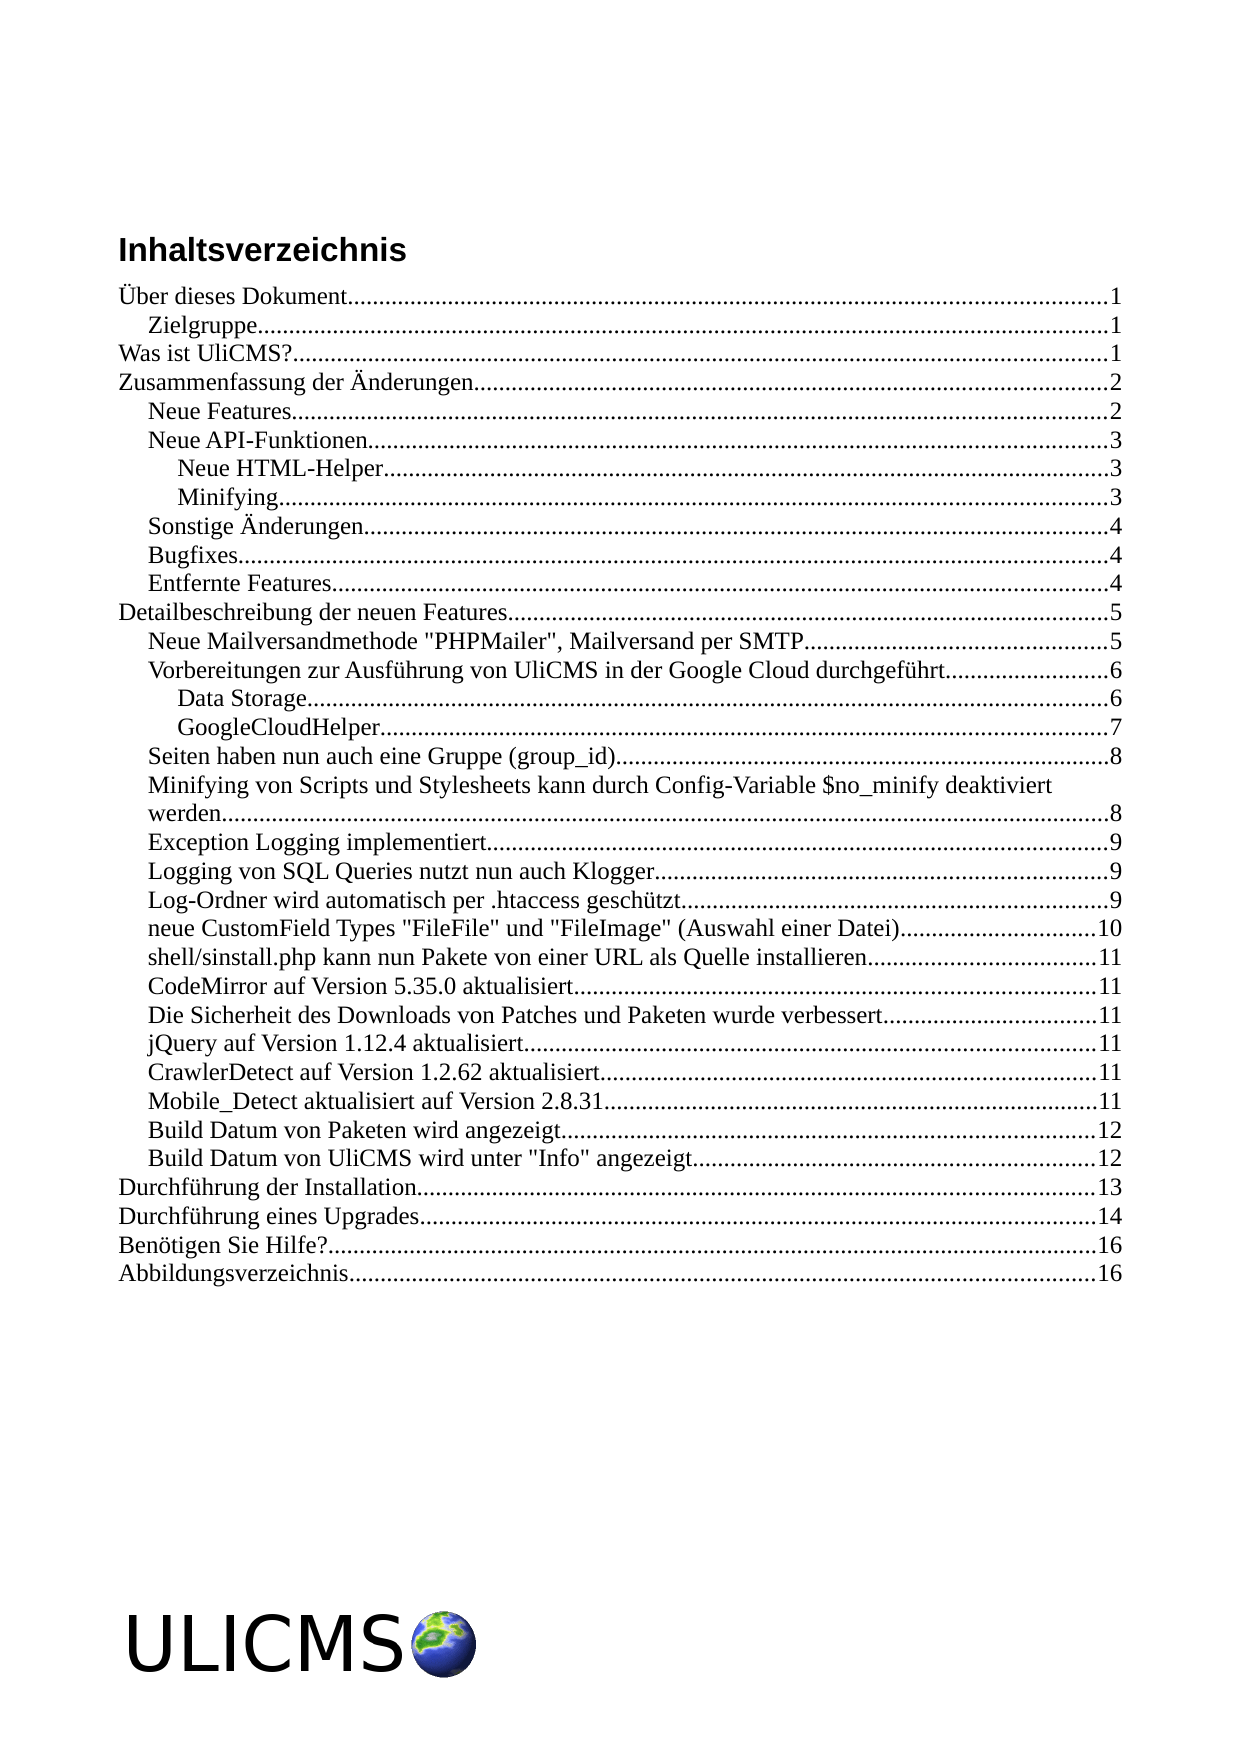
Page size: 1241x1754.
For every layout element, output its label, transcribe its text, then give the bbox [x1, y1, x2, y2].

text GoogleCloudHelper 7 [177, 712, 1122, 741]
text Vorbereitungen zur Ausführung von UliCMS in der Google Cloud durchgeführt 6 [148, 655, 1122, 683]
text shell/sinstall.php kann nun Pakete von einer URL als Quelle installieren 11 [148, 942, 1122, 971]
text Neue HTML-Helper 3 [177, 453, 1122, 482]
text Die Sicherheit des Downloads von Patches und Paketen wurde verbessert 11 [148, 1000, 1122, 1028]
text Detailbeschreibung der neuen Features 5 [118, 597, 1122, 626]
text neue CustomField Types "FileFile" und "FileImage" (Auswahl einer Datei) 10 [148, 913, 1122, 942]
text Zielgruppe 1 [148, 310, 1122, 338]
text Minifying von Scripts und Stylesheets kann durch Config-Variable $no_minify deaktiviert werden. 8 [148, 770, 1122, 827]
text Minifying 3 [177, 482, 1122, 511]
text Benötigen Sie Hilfe? 16 [118, 1230, 1122, 1258]
text Seiten haben nun auch eine Gruppe (group_id) 8 [148, 741, 1122, 770]
text jQuery auf Version 1.12.4 aktualisiert 11 [148, 1028, 1122, 1057]
text Sonstige Änderungen 4 [148, 511, 1122, 540]
text Neue Mailversandmethode "PHPMailer", Mailversand per SMTP 5 [148, 626, 1122, 655]
text CrawlerDetect auf Version 1.2.62 aktualisiert 11 [148, 1057, 1122, 1086]
text Neue API-Funktionen 3 [148, 425, 1122, 453]
text Build Datum von Paketen wird angezeigt 12 [148, 1115, 1122, 1143]
text CodeMirror auf Version 5.35.0 aktualisiert 11 [148, 971, 1122, 1000]
picture [118, 1607, 479, 1681]
text Log-Ordner wird automatisch per .htaccess geschützt 9 [148, 885, 1122, 913]
text Zusammenfassung der Änderungen 2 [118, 367, 1122, 396]
text Bugfixes 4 [148, 540, 1122, 568]
text Logging von SQL Queries nutzt nun auch Klogger 9 [148, 856, 1122, 885]
text Über dieses Dokument 1 [118, 281, 1122, 310]
text Durchführung der Installation 13 [118, 1172, 1122, 1201]
text Data Storage 6 [177, 683, 1122, 712]
text Durchführung eines Upgrades 14 [118, 1201, 1122, 1230]
text Entfernte Features 4 [148, 568, 1122, 597]
text Mobile_Detect aktualisiert auf Version 2.8.31 11 [148, 1086, 1122, 1115]
text Abbildungsverzeichnis 16 [118, 1258, 1122, 1287]
text Neue Features 2 [148, 396, 1122, 425]
text Build Datum von UliCMS wird unter "Info" angezeigt 12 [148, 1143, 1122, 1172]
text Was ist UliCMS? 1 [118, 338, 1122, 367]
text Exception Logging implementiert 9 [148, 827, 1122, 856]
subtitle Inhaltsverzeichnis [118, 230, 1122, 268]
